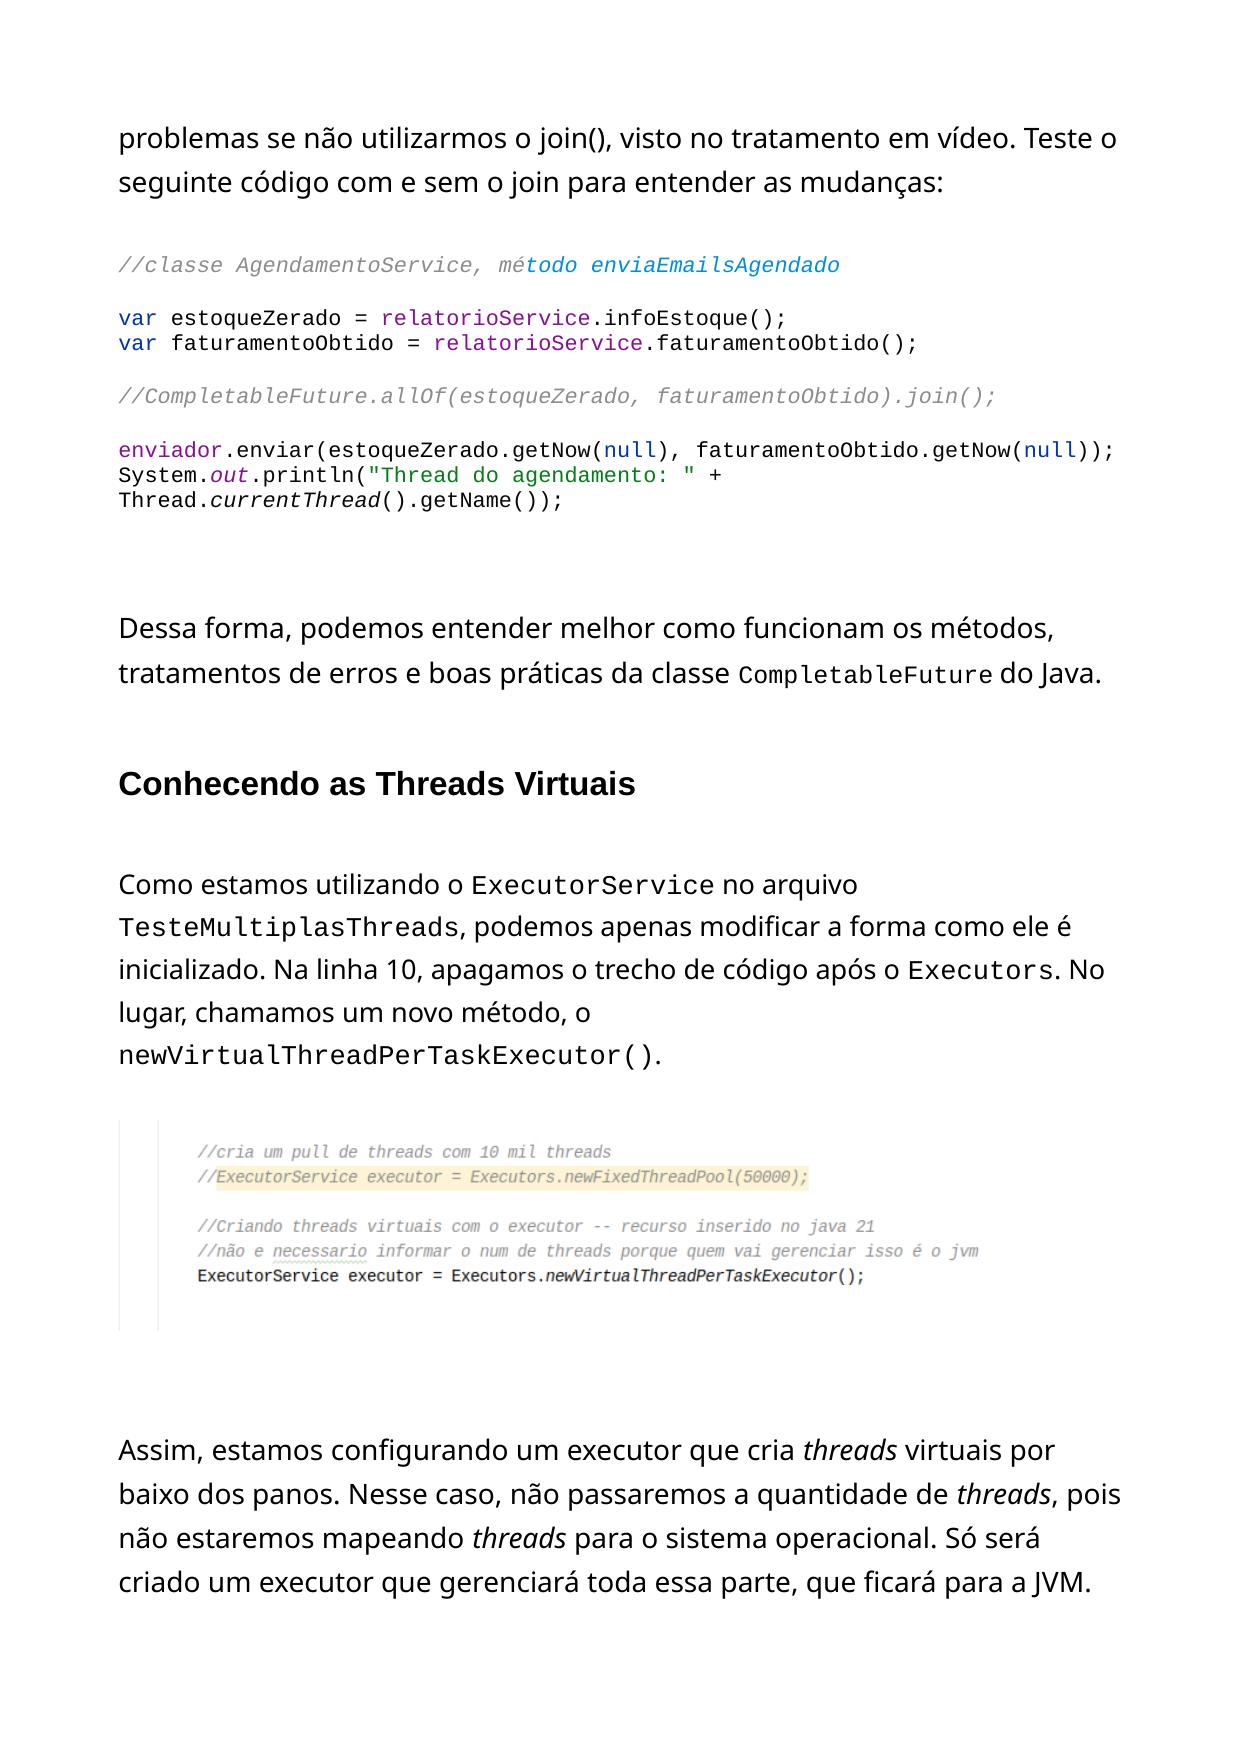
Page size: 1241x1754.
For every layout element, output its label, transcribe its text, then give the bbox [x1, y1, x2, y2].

subtitle Conhecendo as Threads Virtuais [118, 764, 1122, 802]
text problemas se não utilizarmos o join(), visto no tratamento em vídeo. Teste o seguinte código com e sem o join para entender as mudanças: [118, 118, 1122, 201]
text //classe AgendamentoService, método enviaEmailsAgendado var estoqueZerado = relatorioService.infoEstoque(); var faturamentoObtido = relatorioService.faturamentoObtido(); //CompletableFuture.allOf(estoqueZerado, faturamentoObtido).join(); enviador.enviar(estoqueZerado.getNow(null), faturamentoObtido.getNow(null)); System.out.println("Thread do agendamento: " + Thread.currentThread().getName()); [118, 254, 1122, 514]
picture [113, 1120, 1118, 1331]
text Dessa forma, podemos entender melhor como funcionam os métodos, tratamentos de erros e boas práticas da classe CompletableFuture do Java. [118, 609, 1122, 724]
text Assim, estamos configurando um executor que cria threads virtuais por baixo dos panos. Nesse caso, não passaremos a quantidade de threads, pois não estaremos mapeando threads para o sistema operacional. Só será criado um executor que gerenciará toda essa parte, que ficará para a JVM. [118, 1430, 1122, 1601]
text Como estamos utilizando o ExecutorService no arquivo TesteMultiplasThreads, podemos apenas modificar a forma como ele é inicializado. Na linha 10, apagamos o trecho de código após o Executors. No lugar, chamamos um novo método, o newVirtualThreadPerTaskExecutor(). [118, 865, 1122, 1072]
